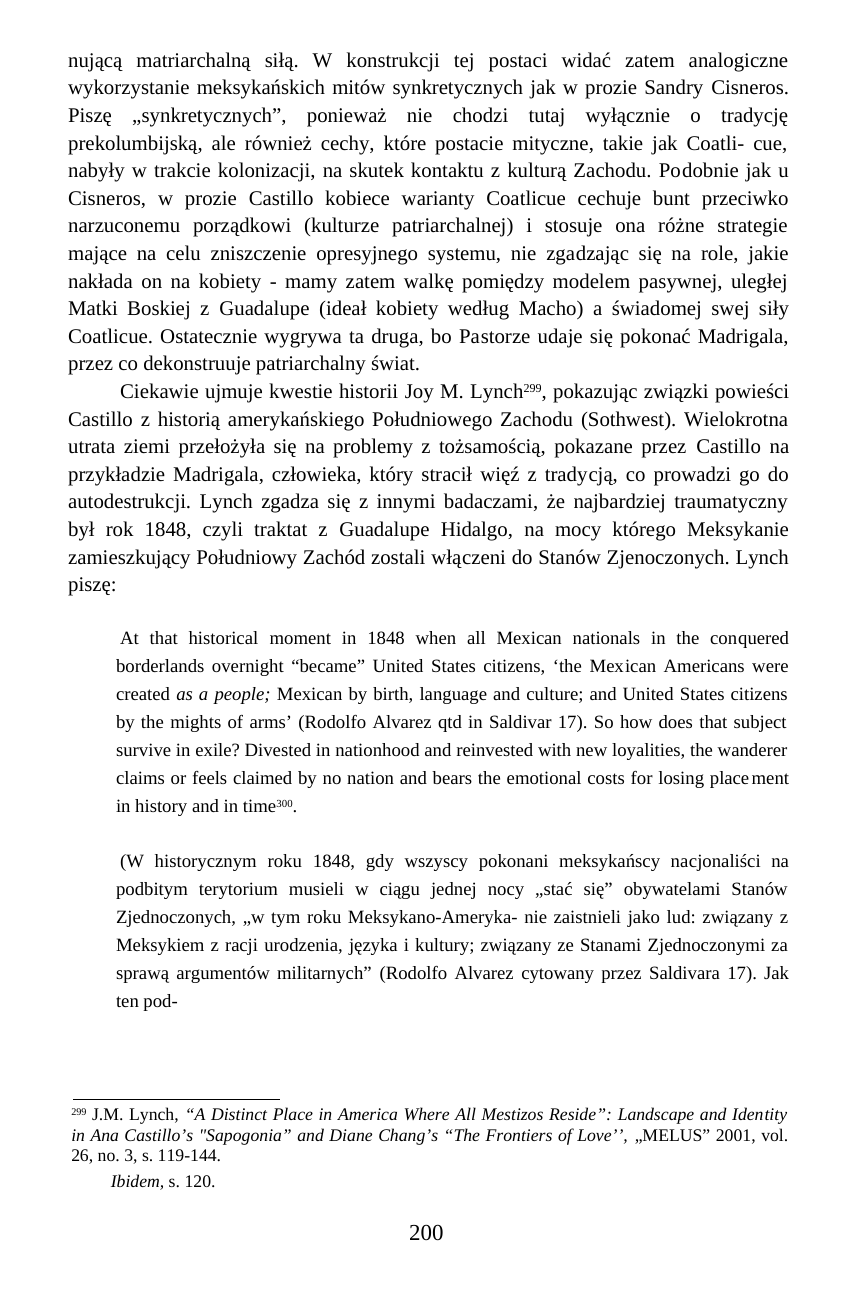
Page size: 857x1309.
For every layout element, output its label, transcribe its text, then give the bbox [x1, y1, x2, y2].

text 200 [409, 1219, 448, 1246]
text Ciekawie ujmuje kwestie historii Joy M. Lynch299, pokazując związki po­wieści Castillo z historią amerykańskiego Południowego Zachodu (Sothwest). Wielokrotna utrata ziemi przełożyła się na problemy z tożsamością, pokazane przez Castillo na przykładzie Madrigala, człowieka, który stracił więź z trady­cją, co prowadzi go do autodestrukcji. Lynch zgadza się z innymi badaczami, że najbardziej traumatyczny był rok 1848, czyli traktat z Guadalupe Hidalgo, na mocy którego Meksykanie zamieszkujący Południowy Zachód zostali włą­czeni do Stanów Zjenoczonych. Lynch piszę: [68, 379, 789, 596]
text Ibidem, s. 120. [71, 1171, 788, 1191]
text nującą matriarchalną siłą. W konstrukcji tej postaci widać zatem analogiczne wykorzystanie meksykańskich mitów synkretycznych jak w prozie Sandry Ci­sneros. Piszę „synkretycznych”, ponieważ nie chodzi tutaj wyłącznie o tradycję prekolumbijską, ale również cechy, które postacie mityczne, takie jak Coatli- cue, nabyły w trakcie kolonizacji, na skutek kontaktu z kulturą Zachodu. Po­dobnie jak u Cisneros, w prozie Castillo kobiece warianty Coatlicue cechuje bunt przeciwko narzuconemu porządkowi (kulturze patriarchalnej) i stosuje ona różne strategie mające na celu zniszczenie opresyjnego systemu, nie zga­dzając się na role, jakie nakłada on na kobiety - mamy zatem walkę pomiędzy modelem pasywnej, uległej Matki Boskiej z Guadalupe (ideał kobiety według Macho) a świadomej swej siły Coatlicue. Ostatecznie wygrywa ta druga, bo Pa­storze udaje się pokonać Madrigala, przez co dekonstruuje patriarchalny świat. [68, 48, 789, 375]
text (W historycznym roku 1848, gdy wszyscy pokonani meksykańscy na­cjonaliści na podbitym terytorium musieli w ciągu jednej nocy „stać się” obywatelami Stanów Zjednoczonych, „w tym roku Meksykano-Ameryka- nie zaistnieli jako lud: związany z Meksykiem z racji urodzenia, języka i kultury; związany ze Stanami Zjednoczonymi za sprawą argumentów militarnych” (Rodolfo Alvarez cytowany przez Saldivara 17). Jak ten pod- [116, 850, 789, 1012]
text 299 J.M. Lynch, “A Distinct Place in America Where All Mestizos Reside”: Landscape and Iden­tity in Ana Castillo’s "Sapogonia” and Diane Chang’s “The Frontiers of Love’’, „MELUS” 2001, vol. 26, no. 3, s. 119-144. [71, 1104, 788, 1165]
text At that historical moment in 1848 when all Mexican nationals in the con­quered borderlands overnight “became” United States citizens, ‘the Mex­ican Americans were created as a people; Mexican by birth, language and culture; and United States citizens by the mights of arms’ (Rodolfo Alvarez qtd in Saldivar 17). So how does that subject survive in exile? Divested in nationhood and reinvested with new loyalities, the wanderer claims or feels claimed by no nation and bears the emotional costs for losing place­ment in history and in time300. [116, 627, 789, 817]
